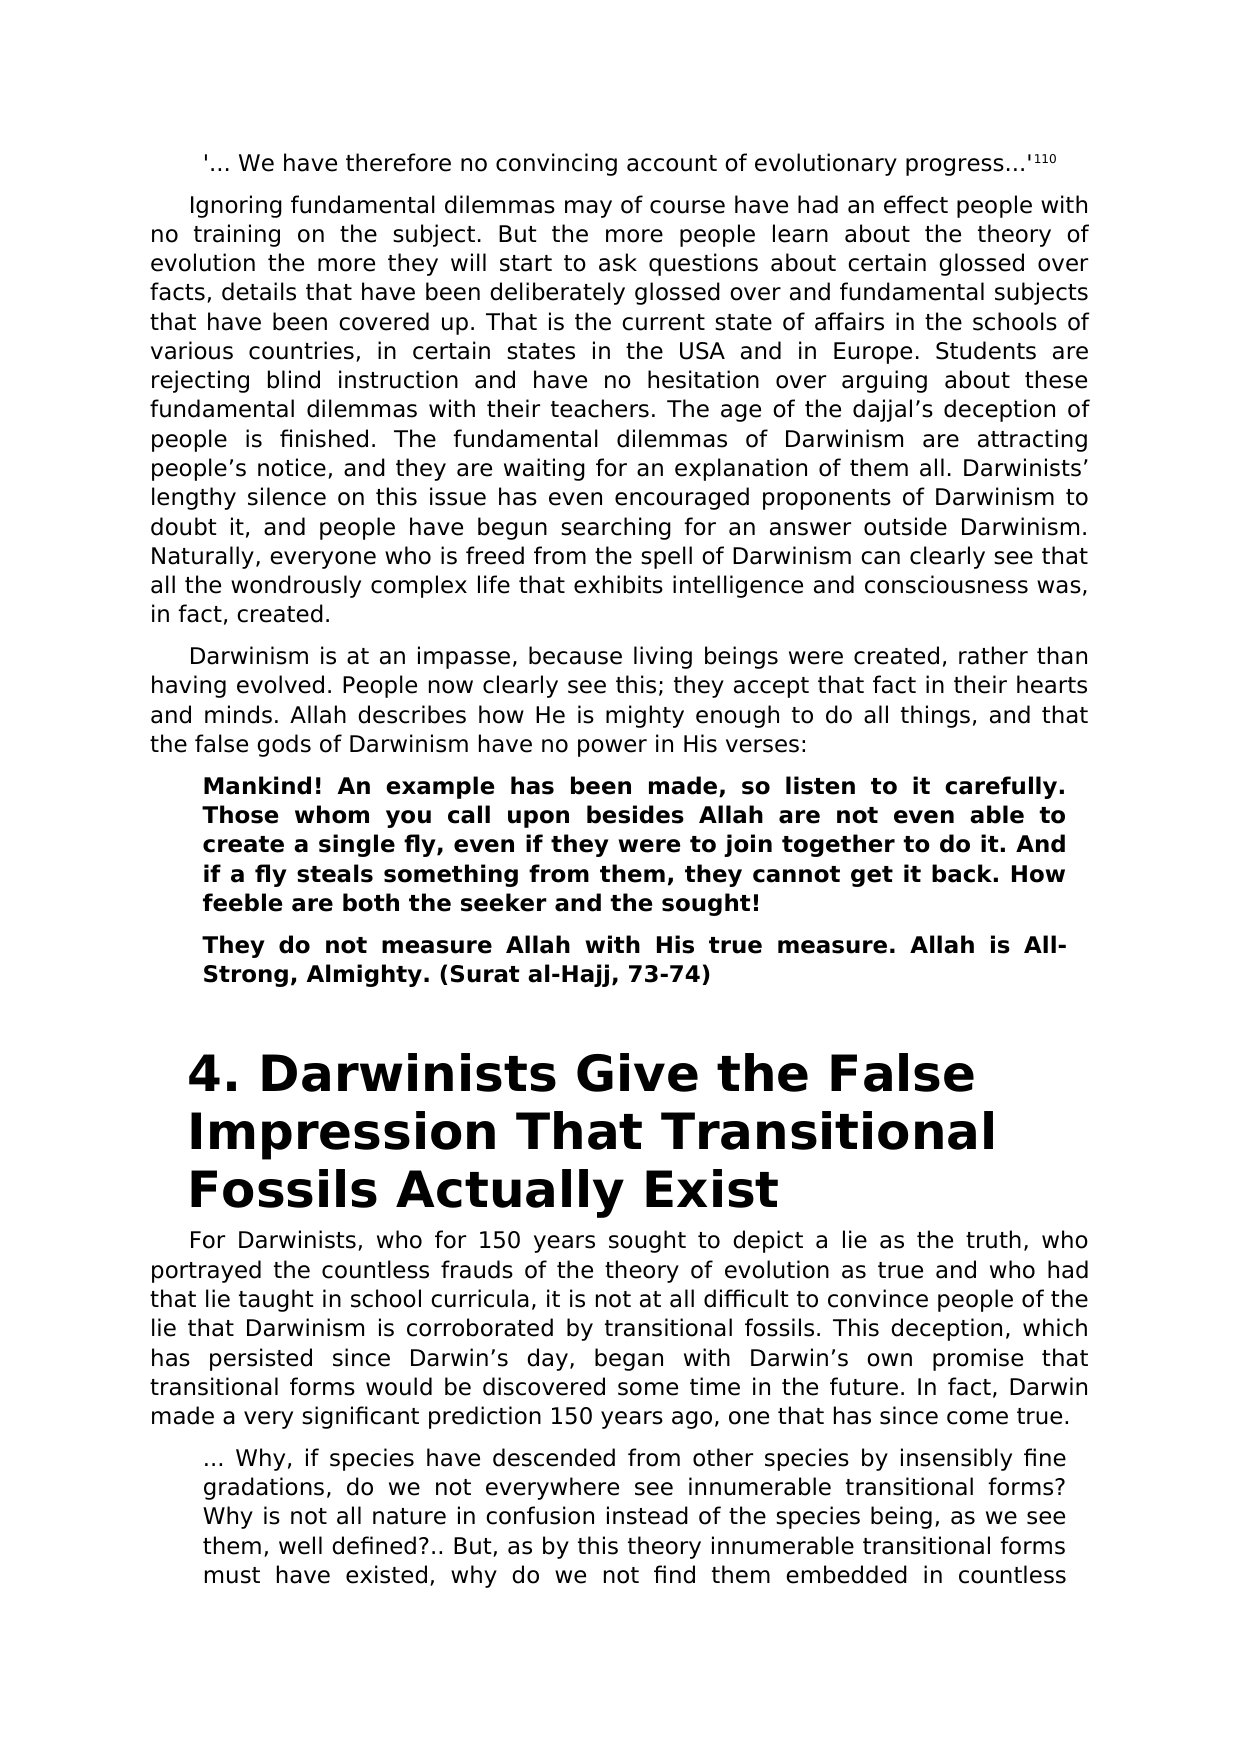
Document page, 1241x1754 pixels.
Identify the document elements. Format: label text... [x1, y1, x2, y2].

text Ignoring fundamental dilemmas may of course have had an effect people with no training on the subject. But the more people learn about the theory of evolution the more they will start to ask questions about certain glossed over facts, details that have been deliberately glossed over and fundamental subjects that have been covered up. That is the current state of affairs in the schools of various countries, in certain states in the USA and in Europe. Students are rejecting blind instruction and have no hesitation over arguing about these fundamental dilemmas with their teachers. The age of the dajjal’s deception of people is finished. The fundamental dilemmas of Darwinism are attracting people’s notice, and they are waiting for an explanation of them all. Darwinists’ lengthy silence on this issue has even encouraged proponents of Darwinism to doubt it, and people have begun searching for an answer outside Darwinism. Naturally, everyone who is freed from the spell of Darwinism can clearly see that all the wondrously complex life that exhibits intelligence and consciousness was, in fact, created. [150, 192, 1090, 628]
text They do not measure Allah with His true measure. Allah is All-Strong, Almighty. (Surat al-Hajj, 73-74) [202, 932, 1068, 988]
text Mankind! An example has been made, so listen to it carefully. Those whom you call upon besides Allah are not even able to create a single fly, even if they were to join together to do it. And if a fly steals something from them, they cannot get it back. How feeble are both the seeker and the sought! [202, 773, 1068, 917]
subtitle 4. Darwinists Give the False Impression That Transitional Fossils Actually Exist [187, 1044, 1090, 1219]
text '... We have therefore no convincing account of evolutionary progress...'110 [203, 150, 1068, 177]
text ... Why, if species have descended from other species by insensibly fine gradations, do we not everywhere see innumerable transitional forms? Why is not all nature in confusion instead of the species being, as we see them, well defined?.. But, as by this theory innumerable transitional forms must have existed, why do we not find them embedded in countless [203, 1445, 1068, 1589]
text For Darwinists, who for 150 years sought to depict a lie as the truth, who portrayed the countless frauds of the theory of evolution as true and who had that lie taught in school curricula, it is not at all difficult to convince people of the lie that Darwinism is corroborated by transitional fossils. This deception, which has persisted since Darwin’s day, began with Darwin’s own promise that transitional forms would be discovered some time in the future. In fact, Darwin made a very significant prediction 150 years ago, one that has since come true. [150, 1228, 1090, 1430]
text Darwinism is at an impasse, because living beings were created, rather than having evolved. People now clearly see this; they accept that fact in their hearts and minds. Allah describes how He is mighty enough to do all things, and that the false gods of Darwinism have no power in His verses: [150, 643, 1090, 758]
